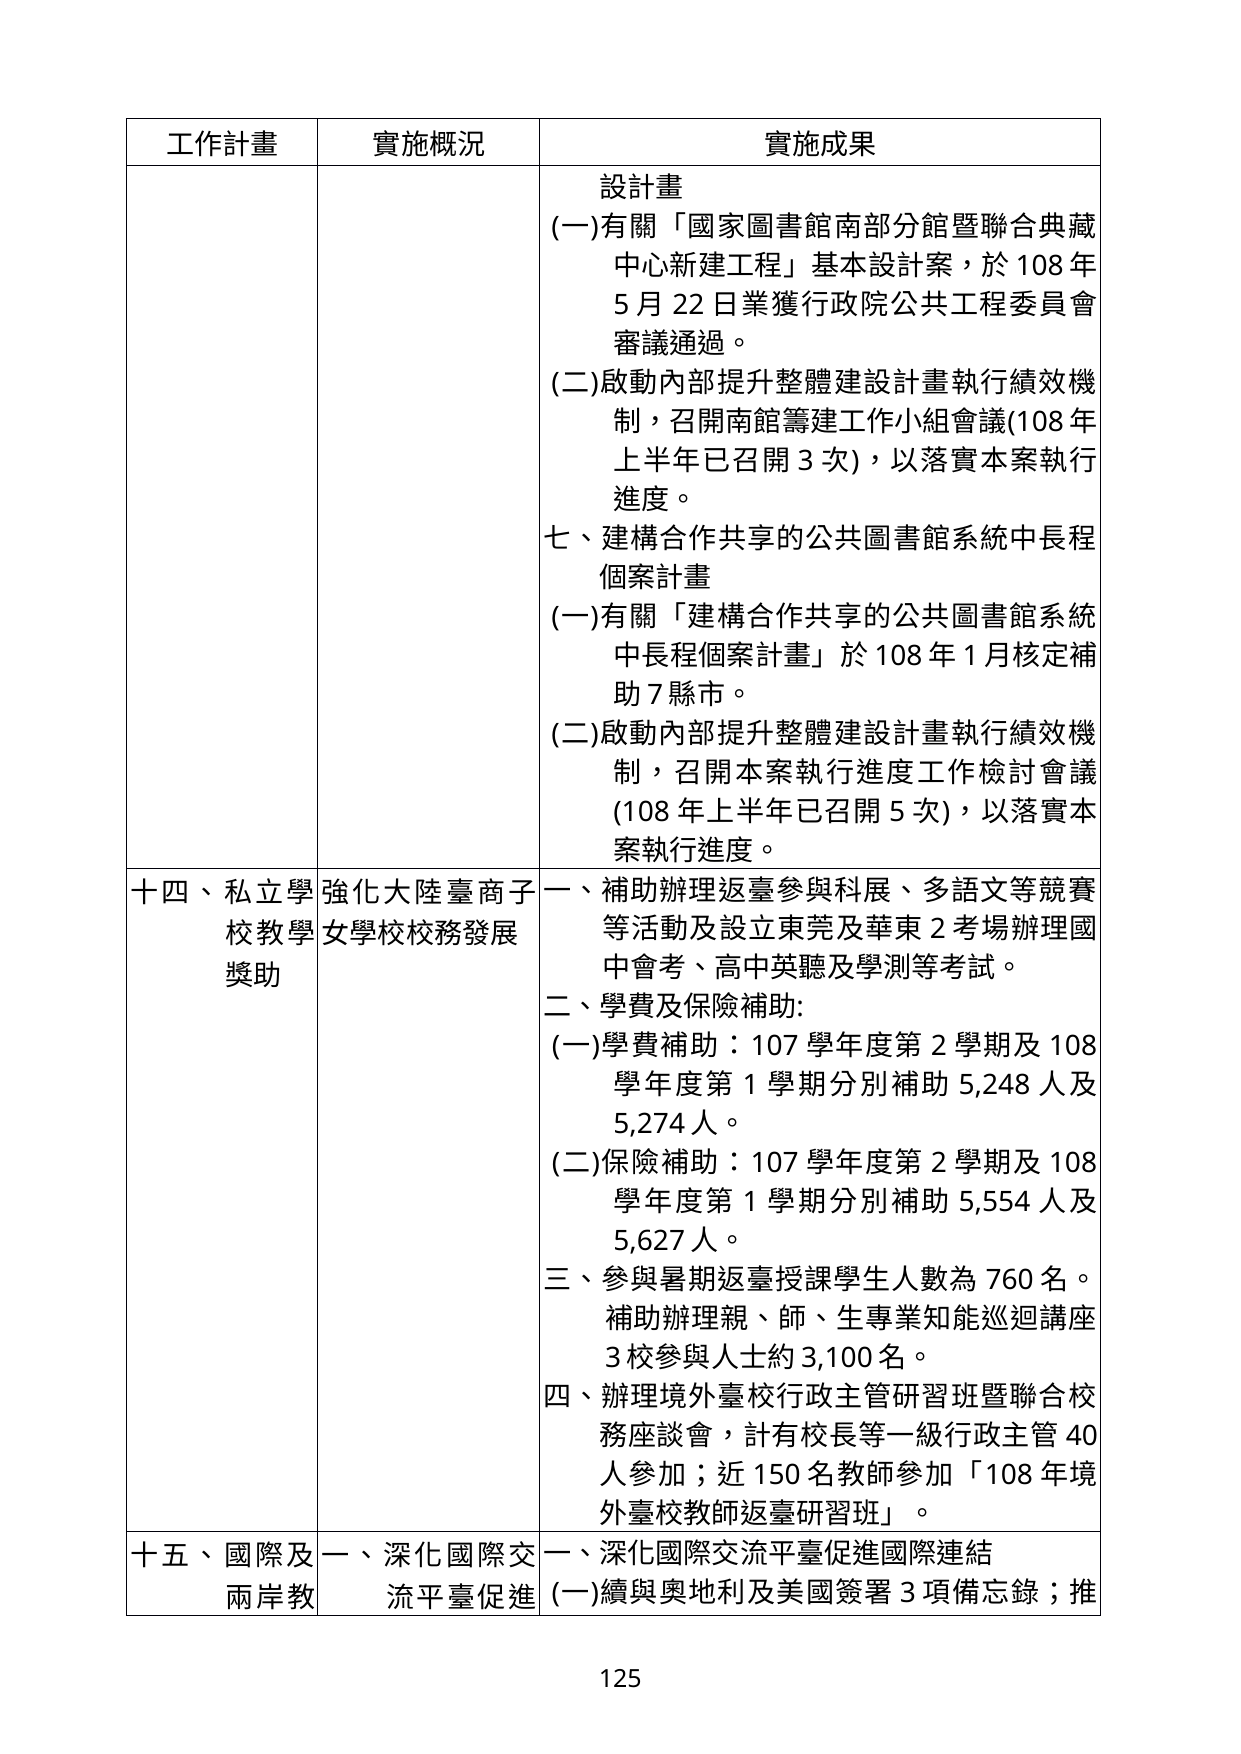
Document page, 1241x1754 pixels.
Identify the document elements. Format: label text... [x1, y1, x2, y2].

table_cell 十四、私立學校教學獎助 [127, 869, 317, 1531]
table_cell [318, 166, 539, 868]
table_header 工作計畫 [127, 119, 317, 165]
table_cell [127, 166, 317, 868]
table_header 實施成果 [540, 119, 1100, 165]
table_cell 一、深化國際交流平臺促進 [318, 1532, 539, 1615]
table_cell 一、深化國際交流平臺促進國際連結 (一)續與奧地利及美國簽署3項備忘錄；推 [540, 1532, 1100, 1615]
table_header 實施概況 [318, 119, 539, 165]
table_cell 十五、國際及兩岸教 [127, 1532, 317, 1615]
table_cell 一、補助辦理返臺參與科展、多語文等競賽等活動及設立東莞及華東2考場辦理國中會考、高中英聽及學測等考試。 二、學費及保險補助: (一)學費補助：107學年度第2學期及108學年度第1學期分別補助5,248人及5,274人。 (二)保險補助：107學年度第2學期及108學年度第1學期分別補助5,554人及5,627人。 三、參與暑期返臺授課學生人數為760名。補助辦理親、師、生專業知能巡迴講座3校參與人士約3,100名。 四、辦理境外臺校行政主管研習班暨聯合校務座談會，計有校長等一級行政主管40人參加；近150名教師參加「108年境外臺校教師返臺研習班」。 [540, 869, 1100, 1531]
table_cell 設計畫 (一)有關「國家圖書館南部分館暨聯合典藏中心新建工程」基本設計案，於108年5月22日業獲行政院公共工程委員會審議通過。 (二)啟動內部提升整體建設計畫執行績效機制，召開南館籌建工作小組會議(108年上半年已召開3次)，以落實本案執行進度。 七、建構合作共享的公共圖書館系統中長程個案計畫 (一)有關「建構合作共享的公共圖書館系統中長程個案計畫」於108年1月核定補助7縣市。 (二)啟動內部提升整體建設計畫執行績效機制，召開本案執行進度工作檢討會議(108年上半年已召開5次)，以落實本案執行進度。 [540, 166, 1100, 868]
table_cell 強化大陸臺商子女學校校務發展 [318, 869, 539, 1531]
